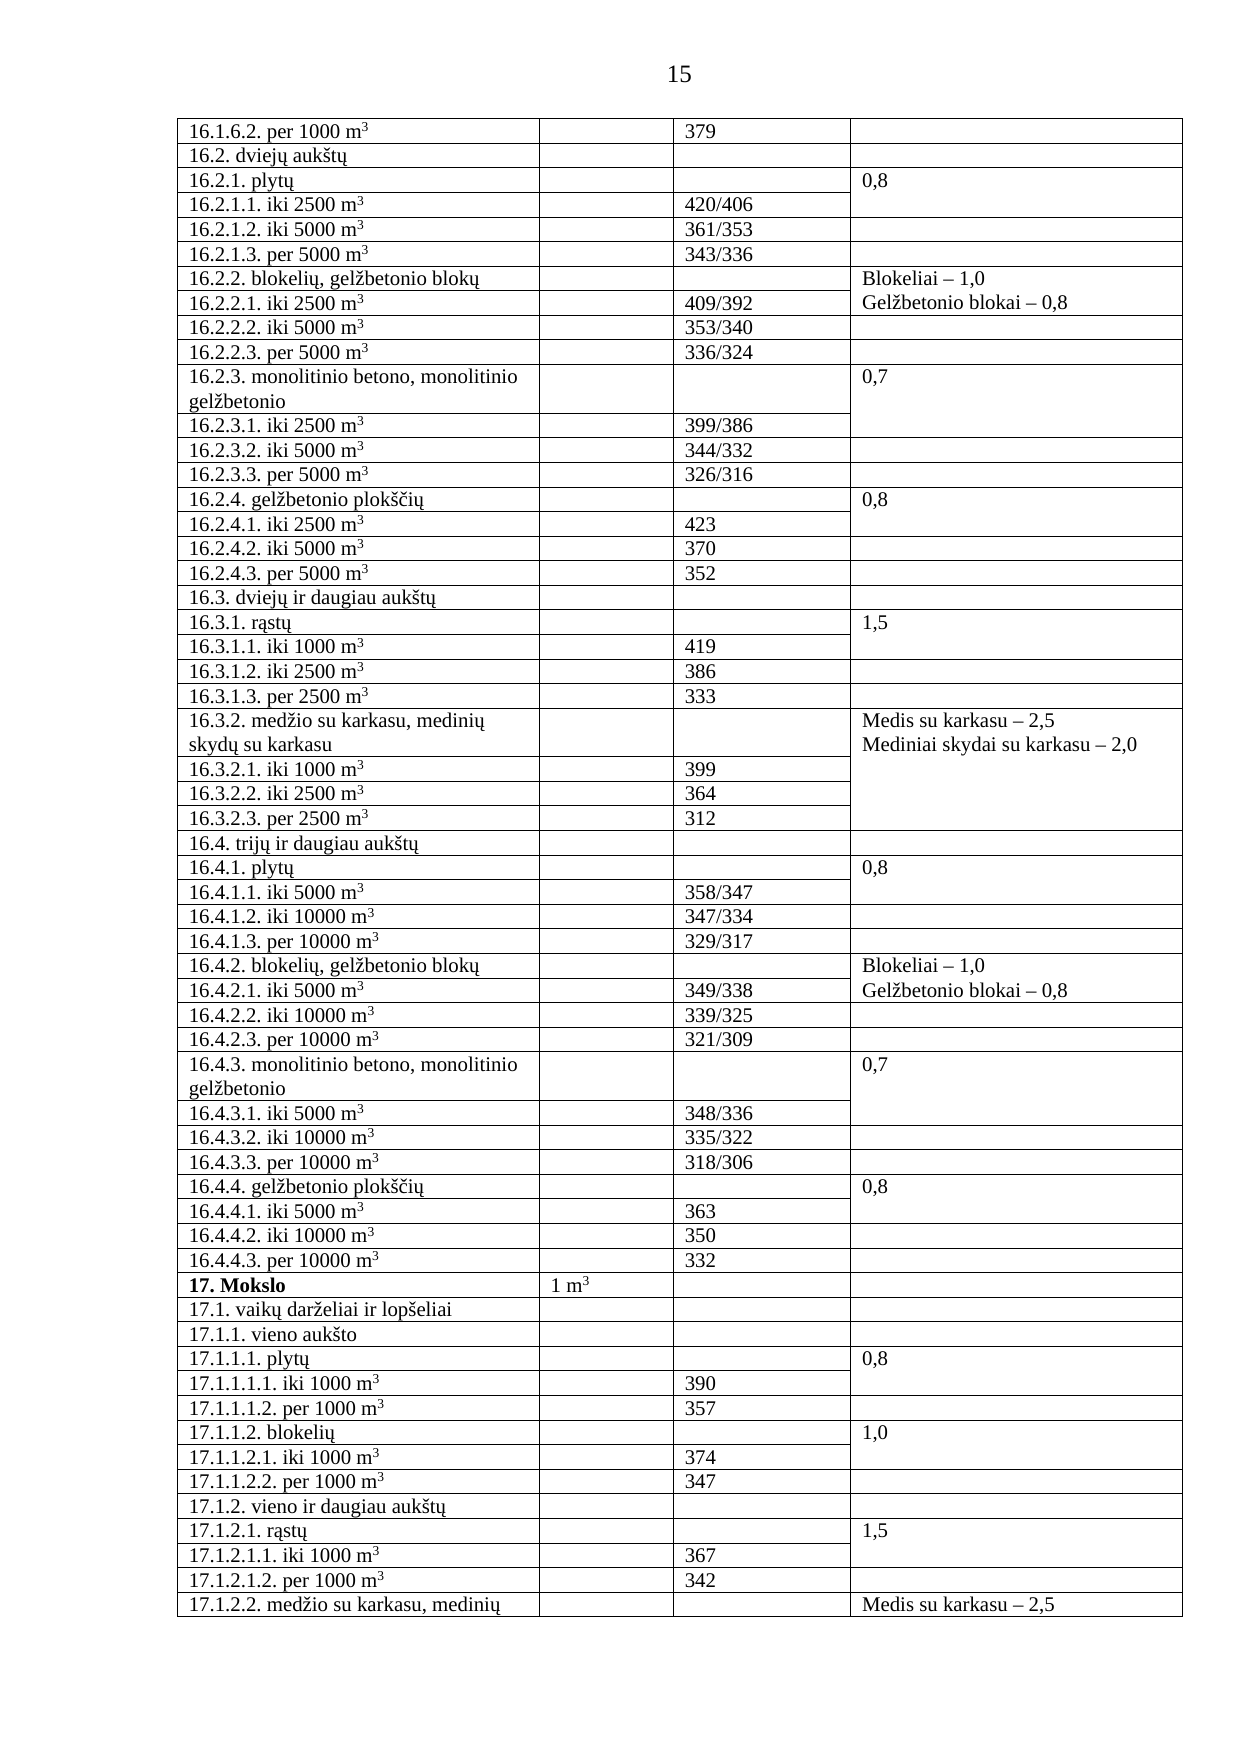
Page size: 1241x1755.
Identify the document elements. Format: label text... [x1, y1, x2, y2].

table_cell 16.3. dviejų ir daugiau aukštų [178, 586, 539, 609]
table_cell [674, 1298, 850, 1321]
table_cell [851, 1028, 1182, 1051]
table_cell [540, 365, 673, 413]
table_cell [540, 1371, 673, 1395]
table_cell 1,5 [851, 1519, 1182, 1567]
table_cell [540, 1028, 673, 1051]
table_cell [540, 1445, 673, 1469]
table_cell [851, 242, 1182, 266]
table_cell 0,8 [851, 1347, 1182, 1395]
table_cell [540, 340, 673, 364]
table_cell 16.4. trijų ir daugiau aukštų [178, 831, 539, 854]
table_cell [674, 856, 850, 879]
table_cell 16.4.4.3. per 10000 m3 [178, 1249, 539, 1272]
table_cell 16.2.3. monolitinio betono, monolitinio gelžbetonio [178, 365, 539, 413]
table_cell [540, 1175, 673, 1198]
table_cell [851, 1470, 1182, 1493]
table_cell [540, 1470, 673, 1493]
table_cell [540, 979, 673, 1002]
table_cell 386 [674, 660, 850, 683]
table_cell 399 [674, 757, 850, 781]
table_cell 16.4.1.3. per 10000 m3 [178, 929, 539, 953]
table_cell 16.1.6.2. per 1000 m3 [178, 119, 539, 143]
table_cell 16.2.3.2. iki 5000 m3 [178, 438, 539, 462]
table_cell [540, 1126, 673, 1149]
table_cell 16.4.3. monolitinio betono, monolitinio gelžbetonio [178, 1052, 539, 1100]
table_cell 16.2.4.3. per 5000 m3 [178, 561, 539, 585]
table_cell 0,8 [851, 856, 1182, 904]
table_cell 16.2.1.3. per 5000 m3 [178, 242, 539, 266]
table_cell 357 [674, 1396, 850, 1419]
table_cell [540, 242, 673, 266]
table_cell [540, 1568, 673, 1592]
table_cell 16.4.4.1. iki 5000 m3 [178, 1199, 539, 1223]
table_cell [540, 168, 673, 192]
table_cell 16.4.4.2. iki 10000 m3 [178, 1224, 539, 1247]
table_cell 16.2.1.1. iki 2500 m3 [178, 193, 539, 216]
table_cell 364 [674, 782, 850, 805]
table_cell 16.2.2.1. iki 2500 m3 [178, 291, 539, 315]
table_cell [674, 831, 850, 854]
table_cell [540, 1199, 673, 1223]
table_cell [851, 218, 1182, 241]
table_cell [540, 586, 673, 609]
table_cell 16.2.2.3. per 5000 m3 [178, 340, 539, 364]
table_cell 16.4.2.2. iki 10000 m3 [178, 1003, 539, 1027]
table_cell 321/309 [674, 1028, 850, 1051]
table_cell [540, 806, 673, 830]
table_cell [674, 1273, 850, 1297]
table_cell 16.2.1.2. iki 5000 m3 [178, 218, 539, 241]
table_cell [851, 1396, 1182, 1419]
table_cell [851, 1249, 1182, 1272]
table_cell 1,0 [851, 1421, 1182, 1469]
table_cell [674, 1519, 850, 1542]
table_cell 16.2.3.1. iki 2500 m3 [178, 414, 539, 437]
table_cell 16.3.1. rąstų [178, 610, 539, 634]
table_cell 358/347 [674, 880, 850, 904]
table_cell [540, 1052, 673, 1100]
table_cell 17.1.2.1.2. per 1000 m3 [178, 1568, 539, 1592]
table_cell 17.1.1.1.1. iki 1000 m3 [178, 1371, 539, 1395]
table_cell [674, 1052, 850, 1100]
table_cell [851, 1322, 1182, 1346]
table_cell 370 [674, 537, 850, 560]
table_cell [540, 610, 673, 634]
table_cell [851, 1273, 1182, 1297]
table_cell [540, 1249, 673, 1272]
table_cell [540, 1396, 673, 1419]
table_cell [540, 757, 673, 781]
table_cell 409/392 [674, 291, 850, 315]
table_cell 326/316 [674, 463, 850, 486]
table_cell 16.2.2.2. iki 5000 m3 [178, 316, 539, 339]
table_cell 353/340 [674, 316, 850, 339]
table_cell [674, 709, 850, 756]
table_cell 363 [674, 1199, 850, 1223]
table_cell 335/322 [674, 1126, 850, 1149]
table_cell [674, 586, 850, 609]
table_cell [540, 905, 673, 928]
table_cell [674, 954, 850, 977]
table_cell [851, 463, 1182, 486]
table_cell [540, 537, 673, 560]
table_cell [851, 1150, 1182, 1174]
table_cell [674, 144, 850, 167]
table_cell 342 [674, 1568, 850, 1592]
table_cell 329/317 [674, 929, 850, 953]
table_cell 347/334 [674, 905, 850, 928]
table_cell [540, 512, 673, 536]
table_cell [540, 1519, 673, 1542]
table_cell 399/386 [674, 414, 850, 437]
table_cell [851, 684, 1182, 708]
table_cell 16.2. dviejų aukštų [178, 144, 539, 167]
table_cell Medis su karkasu – 2,5 Mediniai skydai su karkasu – 2,0 [851, 709, 1182, 830]
table_cell [674, 1322, 850, 1346]
table_cell [540, 831, 673, 854]
table_cell 336/324 [674, 340, 850, 364]
table_cell [540, 1101, 673, 1124]
table_cell 332 [674, 1249, 850, 1272]
table_cell [540, 1298, 673, 1321]
table_cell Blokeliai – 1,0 Gelžbetonio blokai – 0,8 [851, 267, 1182, 315]
table_cell [674, 267, 850, 290]
table_cell 16.3.1.1. iki 1000 m3 [178, 635, 539, 658]
table_cell [540, 856, 673, 879]
table_cell 16.2.4. gelžbetonio plokščių [178, 488, 539, 511]
table_cell 312 [674, 806, 850, 830]
table_cell 349/338 [674, 979, 850, 1002]
table_cell [540, 1593, 673, 1616]
table_cell [540, 660, 673, 683]
table_cell 0,8 [851, 168, 1182, 216]
table_cell 352 [674, 561, 850, 585]
table_cell [540, 267, 673, 290]
table_cell 1,5 [851, 610, 1182, 658]
table_cell [851, 1003, 1182, 1027]
table_cell 423 [674, 512, 850, 536]
table_cell [540, 929, 673, 953]
table_cell [540, 316, 673, 339]
table_cell [540, 291, 673, 315]
table_cell [540, 119, 673, 143]
table_cell 390 [674, 1371, 850, 1395]
table_cell 16.4.1.1. iki 5000 m3 [178, 880, 539, 904]
table_cell [851, 1298, 1182, 1321]
table_cell [540, 414, 673, 437]
table_cell 17.1. vaikų darželiai ir lopšeliai [178, 1298, 539, 1321]
table_cell 361/353 [674, 218, 850, 241]
table_cell 17.1.2. vieno ir daugiau aukštų [178, 1494, 539, 1518]
table_cell [540, 1421, 673, 1444]
table_cell 318/306 [674, 1150, 850, 1174]
table_cell [851, 929, 1182, 953]
table_cell [540, 438, 673, 462]
table_cell 16.3.2.2. iki 2500 m3 [178, 782, 539, 805]
table_cell [540, 635, 673, 658]
table_cell 16.3.1.3. per 2500 m3 [178, 684, 539, 708]
table_cell 0,7 [851, 365, 1182, 437]
table_cell [851, 1568, 1182, 1592]
table_cell 17.1.2.1.1. iki 1000 m3 [178, 1544, 539, 1567]
table_cell 0,8 [851, 488, 1182, 536]
table_cell [540, 880, 673, 904]
table_cell [540, 561, 673, 585]
table_cell [851, 316, 1182, 339]
table_cell [540, 463, 673, 486]
table_cell 347 [674, 1470, 850, 1493]
table_cell 16.4.1.2. iki 10000 m3 [178, 905, 539, 928]
table_cell [851, 660, 1182, 683]
table_cell 16.3.2.3. per 2500 m3 [178, 806, 539, 830]
table_cell [674, 1175, 850, 1198]
table_cell 16.2.4.2. iki 5000 m3 [178, 537, 539, 560]
table_cell 374 [674, 1445, 850, 1469]
table_cell 17. Mokslo [178, 1273, 539, 1297]
table_cell [674, 168, 850, 192]
table_cell 16.2.3.3. per 5000 m3 [178, 463, 539, 486]
table_cell [540, 193, 673, 216]
table_cell [540, 1494, 673, 1518]
table_cell [851, 119, 1182, 143]
table_cell 17.1.1.2.2. per 1000 m3 [178, 1470, 539, 1493]
table_cell 16.3.2. medžio su karkasu, medinių skydų su karkasu [178, 709, 539, 756]
table_cell [851, 537, 1182, 560]
table_cell 17.1.1. vieno aukšto [178, 1322, 539, 1346]
table_cell 17.1.2.2. medžio su karkasu, medinių [178, 1593, 539, 1616]
table_cell 343/336 [674, 242, 850, 266]
table_cell [540, 1224, 673, 1247]
table_cell [674, 1347, 850, 1370]
table_cell 16.4.4. gelžbetonio plokščių [178, 1175, 539, 1198]
table_cell 420/406 [674, 193, 850, 216]
table_cell [674, 488, 850, 511]
table_cell [674, 1494, 850, 1518]
table_cell [674, 1421, 850, 1444]
table_cell 16.4.2. blokelių, gelžbetonio blokų [178, 954, 539, 977]
table_cell 16.4.2.1. iki 5000 m3 [178, 979, 539, 1002]
table_cell 0,8 [851, 1175, 1182, 1223]
table_cell [851, 144, 1182, 167]
table_cell 17.1.2.1. rąstų [178, 1519, 539, 1542]
table_cell 333 [674, 684, 850, 708]
table_cell [540, 1150, 673, 1174]
table_cell [674, 1593, 850, 1616]
table_cell 339/325 [674, 1003, 850, 1027]
table_cell 16.2.4.1. iki 2500 m3 [178, 512, 539, 536]
table_cell [851, 586, 1182, 609]
table_cell 16.4.3.1. iki 5000 m3 [178, 1101, 539, 1124]
table_cell 350 [674, 1224, 850, 1247]
table_cell [540, 954, 673, 977]
table_cell 0,7 [851, 1052, 1182, 1124]
table_cell 344/332 [674, 438, 850, 462]
table_cell 379 [674, 119, 850, 143]
table_cell [851, 905, 1182, 928]
table_cell 16.2.2. blokelių, gelžbetonio blokų [178, 267, 539, 290]
table_cell [540, 144, 673, 167]
table_cell [540, 684, 673, 708]
table_cell 17.1.1.1.2. per 1000 m3 [178, 1396, 539, 1419]
table_cell [540, 782, 673, 805]
table_cell [851, 561, 1182, 585]
table_cell 17.1.1.2.1. iki 1000 m3 [178, 1445, 539, 1469]
table_cell 367 [674, 1544, 850, 1567]
table_cell 16.2.1. plytų [178, 168, 539, 192]
table_cell [540, 1322, 673, 1346]
table_cell [851, 340, 1182, 364]
table_cell [674, 365, 850, 413]
table_cell 419 [674, 635, 850, 658]
table_cell 16.3.2.1. iki 1000 m3 [178, 757, 539, 781]
table_cell [540, 709, 673, 756]
table_cell [674, 610, 850, 634]
table_cell 348/336 [674, 1101, 850, 1124]
table_cell Blokeliai – 1,0 Gelžbetonio blokai – 0,8 [851, 954, 1182, 1002]
table_cell [851, 1224, 1182, 1247]
table_cell 17.1.1.1. plytų [178, 1347, 539, 1370]
table_cell 16.4.1. plytų [178, 856, 539, 879]
table_cell 16.4.3.2. iki 10000 m3 [178, 1126, 539, 1149]
table_cell [540, 1347, 673, 1370]
table_cell [540, 1544, 673, 1567]
table_cell [540, 488, 673, 511]
table_cell [540, 218, 673, 241]
table_cell [851, 1494, 1182, 1518]
table_cell [851, 1126, 1182, 1149]
table_cell Medis su karkasu – 2,5 [851, 1593, 1182, 1616]
table_cell 16.4.3.3. per 10000 m3 [178, 1150, 539, 1174]
table_cell 17.1.1.2. blokelių [178, 1421, 539, 1444]
table_cell 16.4.2.3. per 10000 m3 [178, 1028, 539, 1051]
table_cell [851, 831, 1182, 854]
table_cell [851, 438, 1182, 462]
table_cell 1 m3 [540, 1273, 673, 1297]
table_cell 16.3.1.2. iki 2500 m3 [178, 660, 539, 683]
table_cell [540, 1003, 673, 1027]
